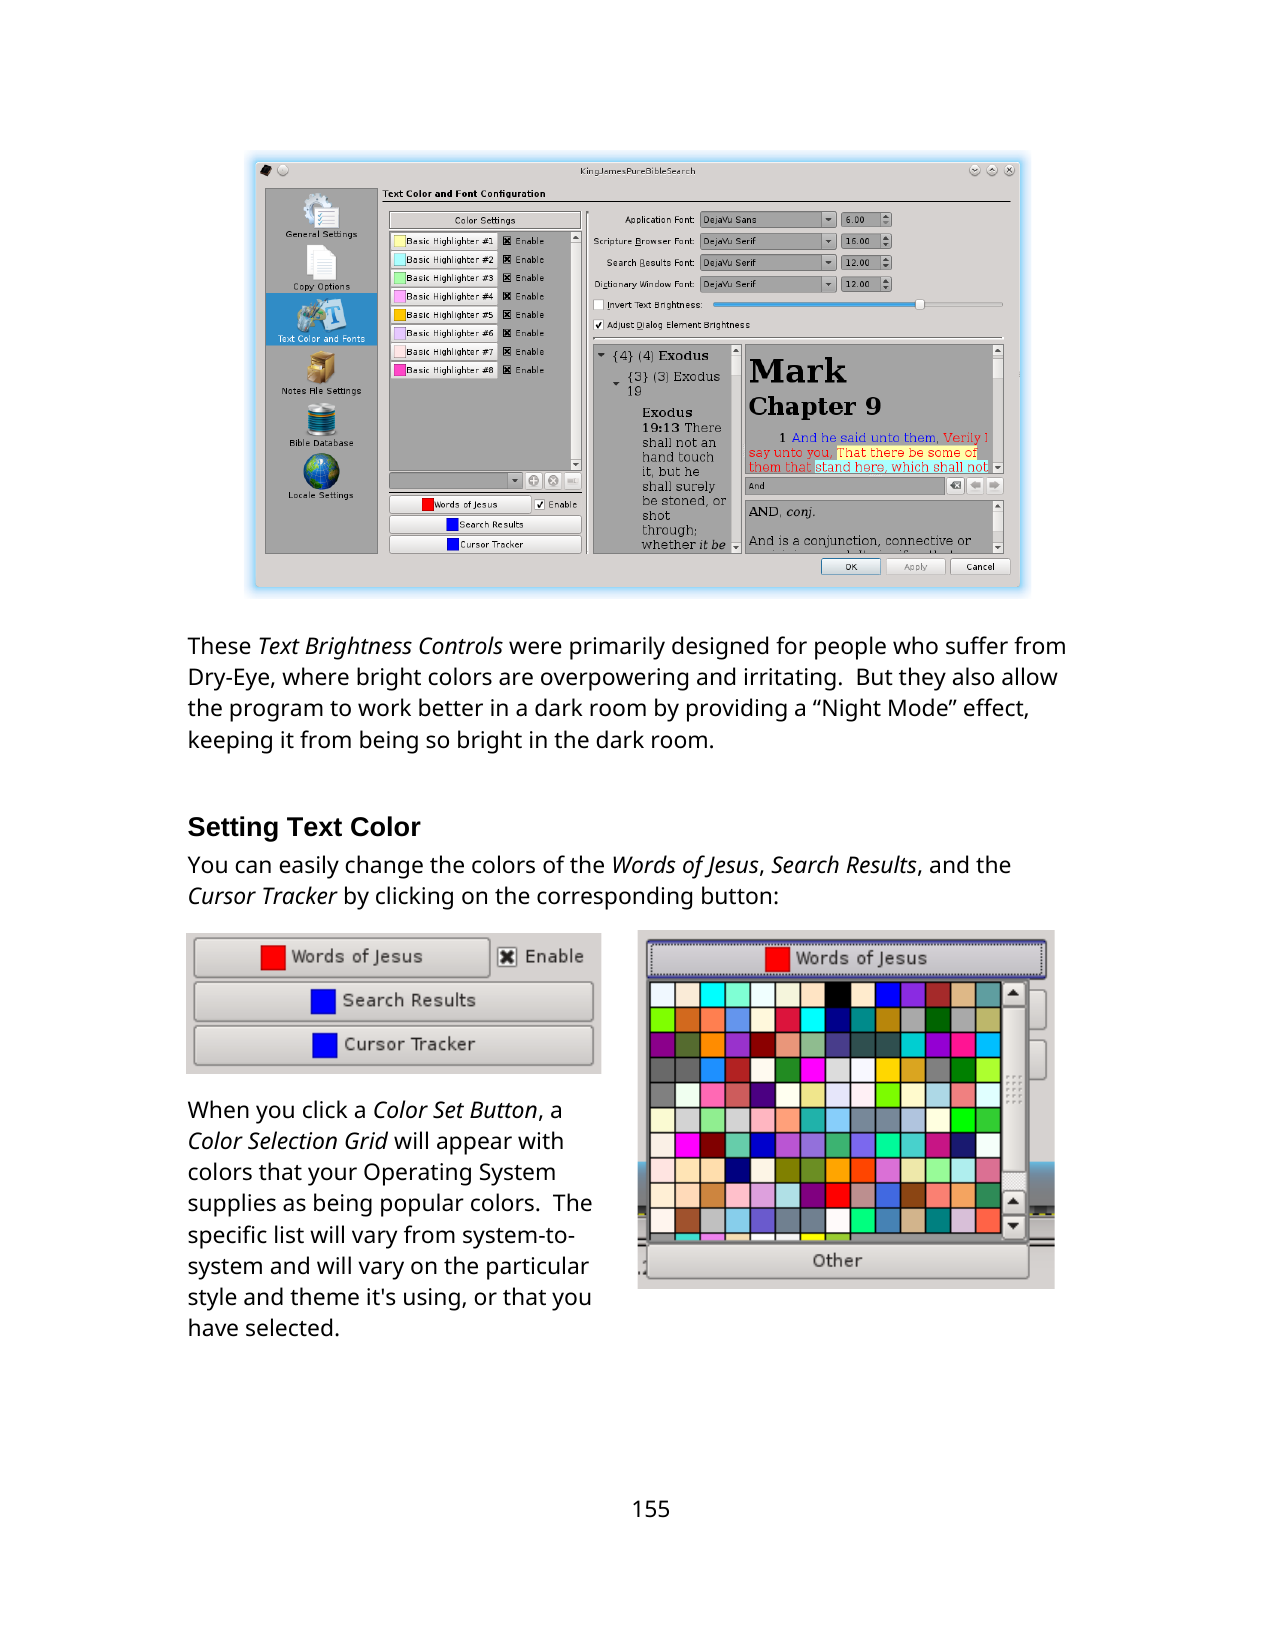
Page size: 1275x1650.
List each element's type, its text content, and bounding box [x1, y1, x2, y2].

text These Text Brightness Controls were primarily designed for people who suffer from Dry-Eye, where bright colors are overpowering and irritating. But they also allow the program to work better in a dark room by providing a “Night Mode” effect, keeping it from being so bright in the dark room. [187, 630, 1087, 755]
picture [243, 150, 1032, 599]
subtitle Setting Text Color [187, 811, 1087, 842]
picture [637, 930, 1055, 1289]
text You can easily change the colors of the Words of Jesus, Search Results, and the Cursor Tracker by clicking on the corresponding button: [187, 848, 1087, 911]
picture [186, 933, 602, 1074]
text When you click a Color Set Button, a Color Selection Grid will appear with colors that your Operating System supplies as being popular colors. The specific list will vary from system-to-system and will vary on the particular style and theme it's using, or that you have selected. [187, 911, 1087, 1343]
